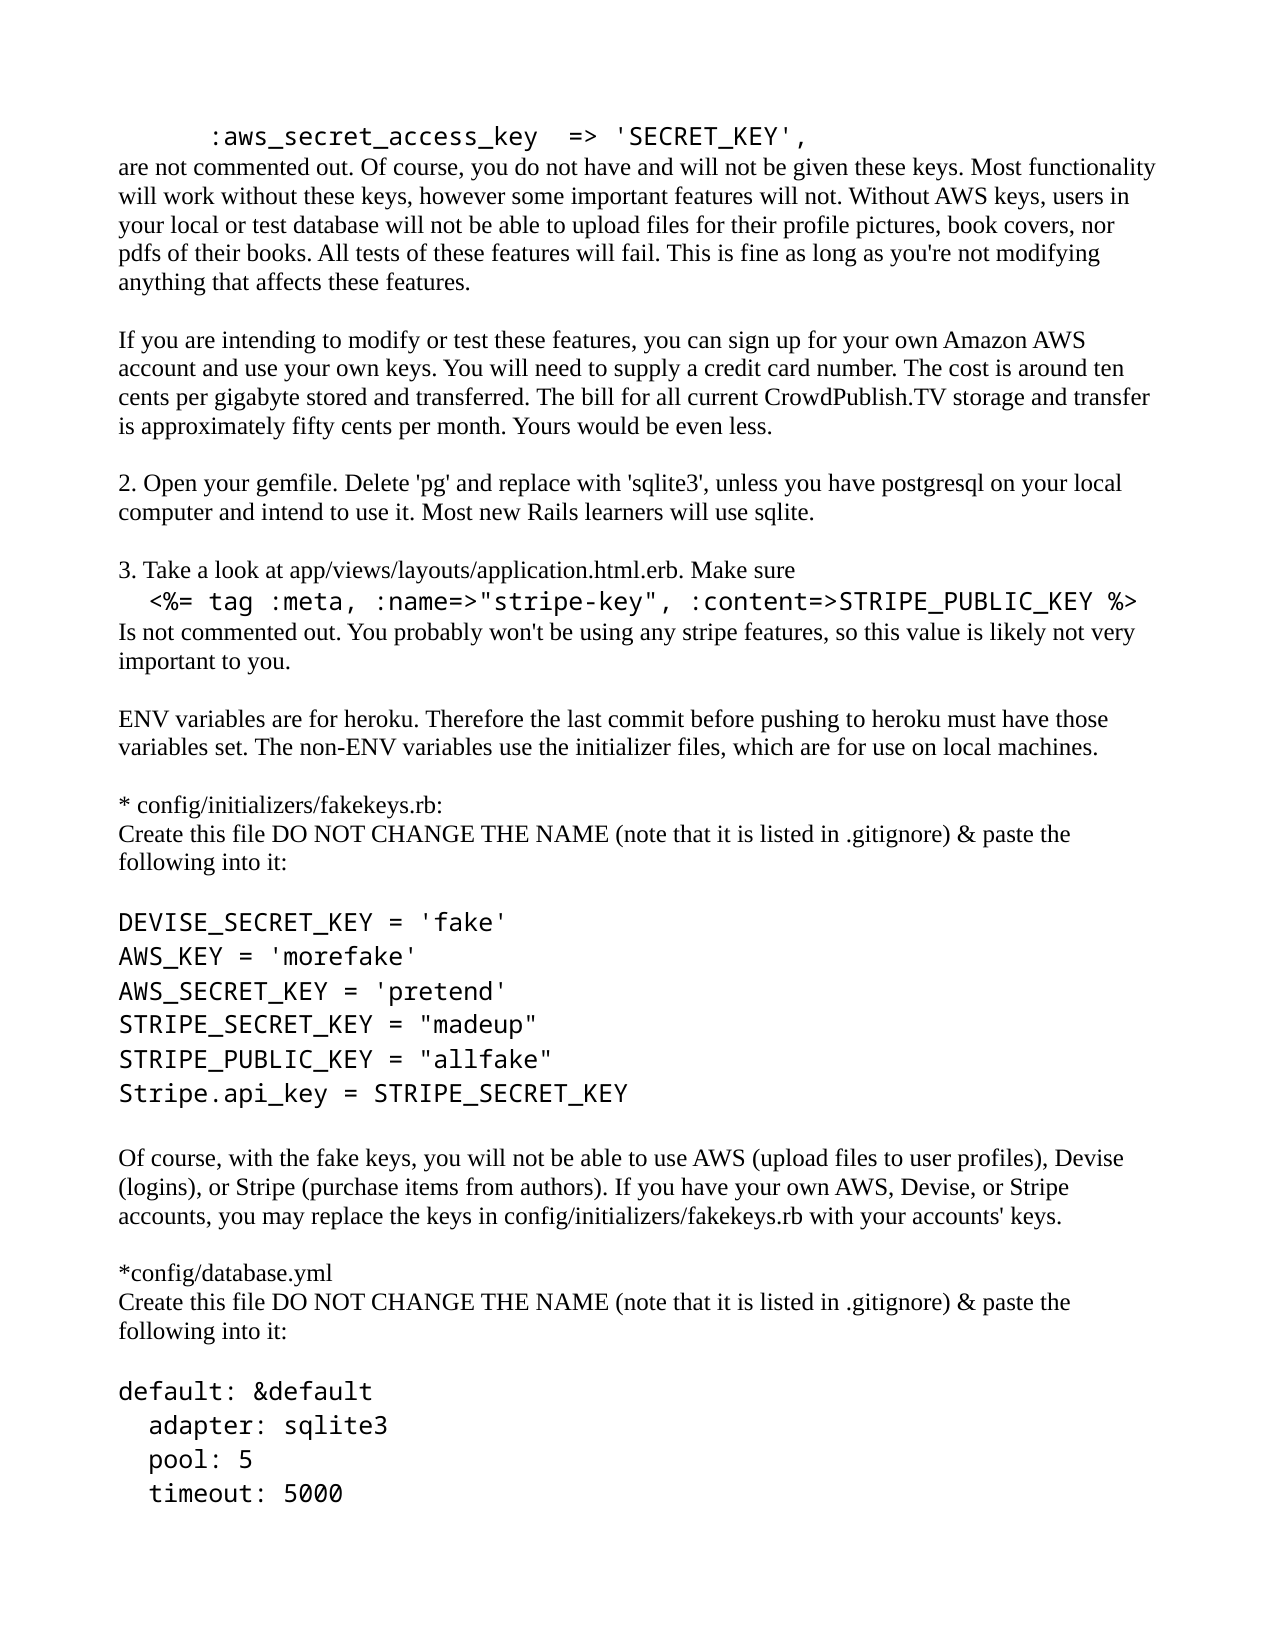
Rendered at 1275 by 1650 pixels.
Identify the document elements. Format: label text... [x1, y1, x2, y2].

text Stripe.api_key = STRIPE_SECRET_KEY [118, 1075, 1157, 1109]
text 3. Take a look at app/views/layouts/application.html.erb. Make sure [118, 555, 1157, 583]
text DEVISE_SECRET_KEY = 'fake' [118, 905, 1157, 939]
text Is not commented out. You probably won't be using any stripe features, so this value is likely not very important to you. [118, 617, 1157, 675]
text are not commented out. Of course, you do not have and will not be given these keys. Most functionality will work without these keys, however some important features will not. Without AWS keys, users in your local or test database will not be able to upload files for their profile pictures, book covers, nor pdfs of their books. All tests of these features will fail. This is fine as long as you're not modifying anything that affects these features. [118, 152, 1157, 296]
text *config/database.yml [118, 1258, 1157, 1287]
text AWS_SECRET_KEY = 'pretend' [118, 973, 1157, 1007]
text 2. Open your gemfile. Delete 'pg' and replace with 'sqlite3', unless you have postgresql on your local computer and intend to use it. Most new Rails learners will use sqlite. [118, 468, 1157, 526]
text :aws_secret_access_key => 'SECRET_KEY', [118, 118, 1157, 152]
text <%= tag :meta, :name=>"stripe-key", :content=>STRIPE_PUBLIC_KEY %> [118, 583, 1157, 617]
text pool: 5 [118, 1442, 1157, 1476]
text If you are intending to modify or test these features, you can sign up for your own Amazon AWS account and use your own keys. You will need to supply a credit card number. The cost is around ten cents per gigabyte stored and transferred. The bill for all current CrowdPublish.TV storage and transfer is approximately fifty cents per month. Yours would be even less. [118, 325, 1157, 440]
text STRIPE_SECRET_KEY = "madeup" [118, 1007, 1157, 1041]
text adapter: sqlite3 [118, 1407, 1157, 1442]
text AWS_KEY = 'morefake' [118, 939, 1157, 973]
text * config/initializers/fakekeys.rb: [118, 790, 1157, 819]
text Of course, with the fake keys, you will not be able to use AWS (upload files to user profiles), Devise (logins), or Stripe (purchase items from authors). If you have your own AWS, Devise, or Stripe accounts, you may replace the keys in config/initializers/fakekeys.rb with your accounts' keys. [118, 1143, 1157, 1230]
text STRIPE_PUBLIC_KEY = "allfake" [118, 1041, 1157, 1075]
text default: &default [118, 1373, 1157, 1407]
text Create this file DO NOT CHANGE THE NAME (note that it is listed in .gitignore) & paste the following into it: [118, 1287, 1157, 1345]
text timeout: 5000 [118, 1476, 1157, 1510]
text ENV variables are for heroku. Therefore the last commit before pushing to heroku must have those variables set. The non-ENV variables use the initializer files, which are for use on local machines. [118, 704, 1157, 761]
text Create this file DO NOT CHANGE THE NAME (note that it is listed in .gitignore) & paste the following into it: [118, 819, 1157, 876]
